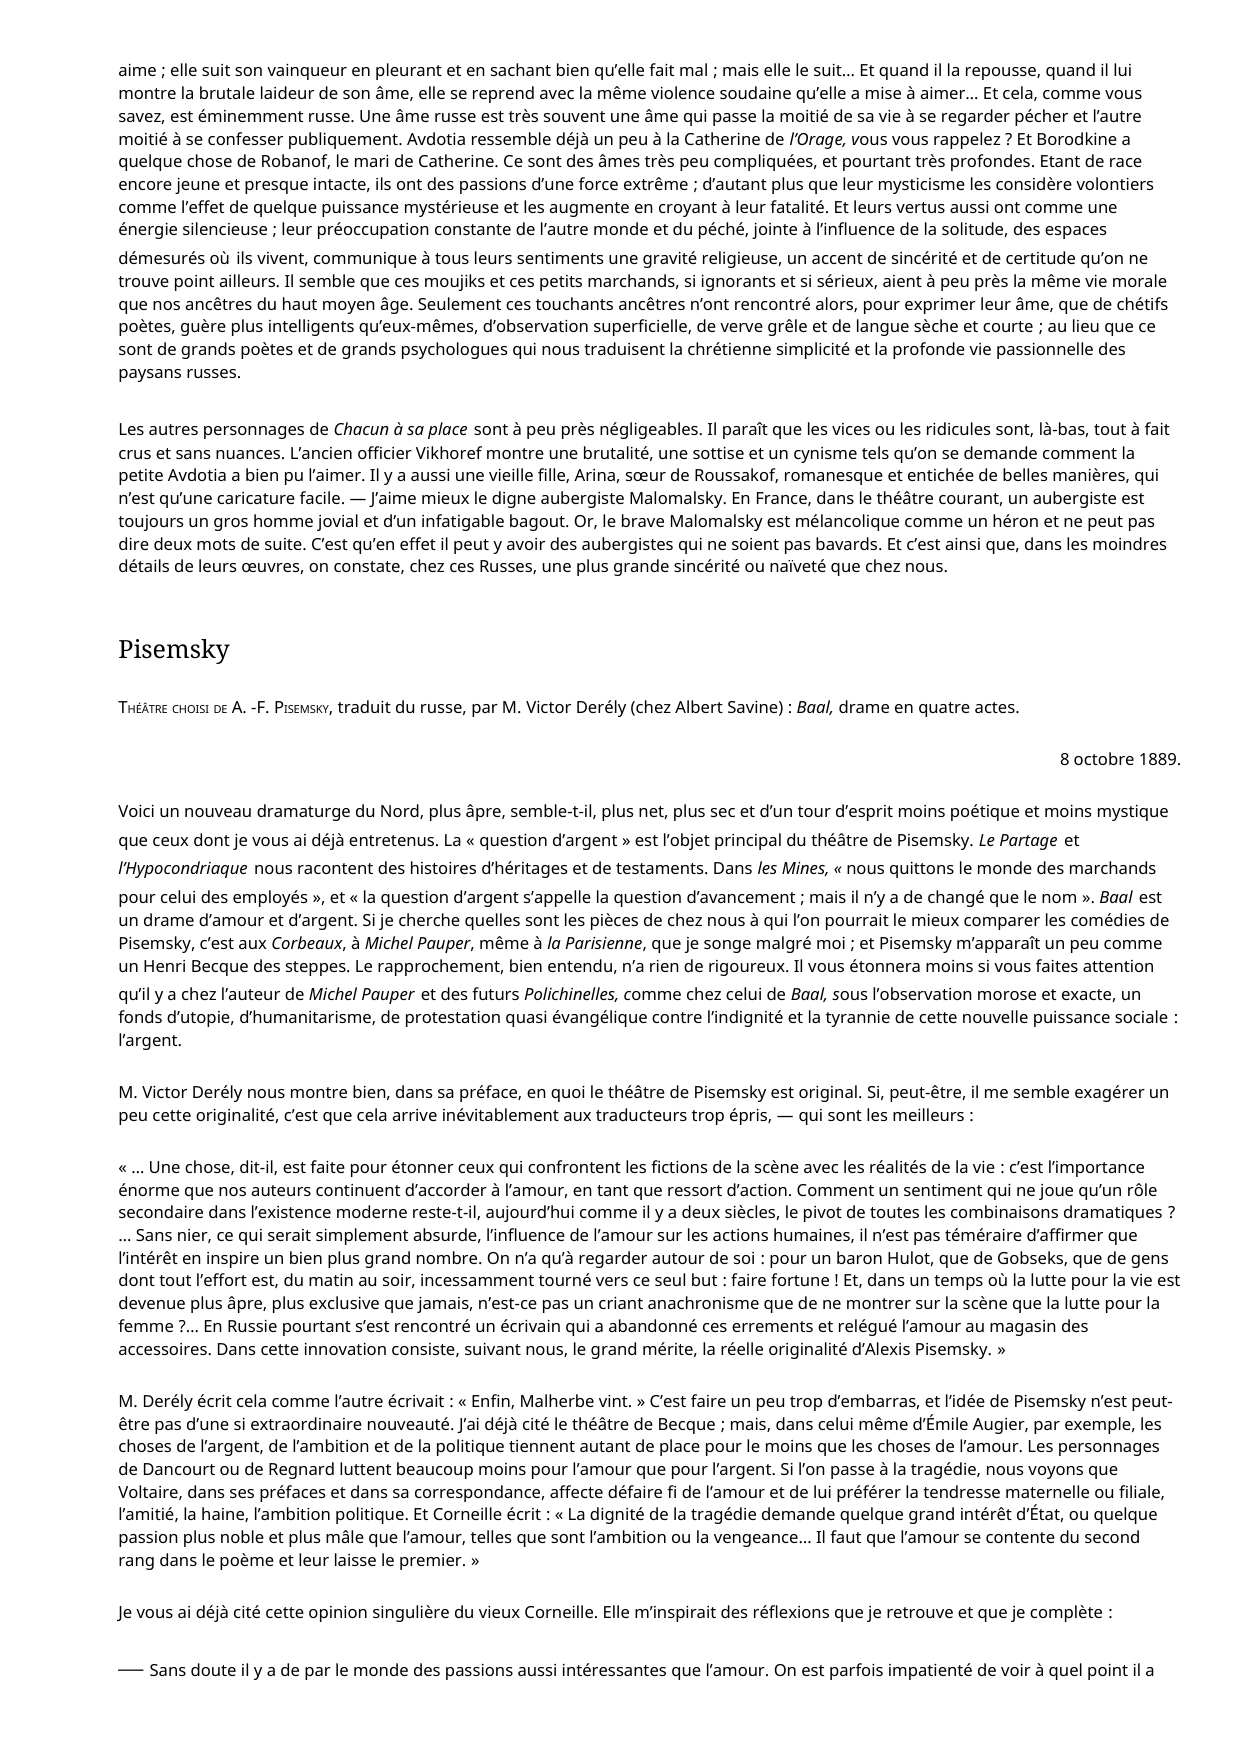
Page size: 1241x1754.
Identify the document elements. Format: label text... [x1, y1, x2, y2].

text Voici un nouveau dramaturge du Nord, plus âpre, semble-t-il, plus net, plus sec et d’un tour d’esprit moins poétique et moins mystique que ceux dont je vous ai déjà entretenus. La « question d’argent » est l’objet principal du théâtre de Pisemsky. Le Partage et l’Hypocondriaque nous racontent des histoires d’héritages et de testaments. Dans les Mines, « nous quittons le monde des marchands pour celui des employés », et « la question d’argent s’appelle la question d’avancement ; mais il n’y a de changé que le nom ». Baal est un drame d’amour et d’argent. Si je cherche quelles sont les pièces de chez nous à qui l’on pourrait le mieux comparer les comédies de Pisemsky, c’est aux Corbeaux, à Michel Pauper, même à la Parisienne, que je songe malgré moi ; et Pisemsky m’apparaît un peu comme un Henri Becque des steppes. Le rapprochement, bien entendu, n’a rien de rigoureux. Il vous étonnera moins si vous faites attention qu’il y a chez l’auteur de Michel Pauper et des futurs Polichinelles, comme chez celui de Baal, sous l’observation morose et exacte, un fonds d’utopie, d’humanitarisme, de protestation quasi évangélique contre l’indignité et la tyrannie de cette nouvelle puissance sociale : l’argent. [118, 800, 1181, 1051]
subtitle PISEMSKY [118, 632, 1181, 666]
text Les autres personnages de Chacun à sa place sont à peu près négligeables. Il paraît que les vices ou les ridicules sont, là-bas, tout à fait crus et sans nuances. L’ancien officier Vikhoref montre une brutalité, une sottise et un cynisme tels qu’on se demande comment la petite Avdotia a bien pu l’aimer. Il y a aussi une vieille fille, Arina, sœur de Roussakof, romanesque et entichée de belles manières, qui n’est qu’une caricature facile. — J’aime mieux le digne aubergiste Malomalsky. En France, dans le théâtre courant, un aubergiste est toujours un gros homme jovial et d’un infatigable bagout. Or, le brave Malomalsky est mélancolique comme un héron et ne peut pas dire deux mots de suite. C’est qu’en effet il peut y avoir des aubergistes qui ne soient pas bavards. Et c’est ainsi que, dans les moindres détails de leurs œuvres, on constate, chez ces Russes, une plus grande sincérité ou naïveté que chez nous. [118, 412, 1181, 577]
text M. Victor Derély nous montre bien, dans sa préface, en quoi le théâtre de Pisemsky est original. Si, peut-être, il me semble exagérer un peu cette originalité, c’est que cela arrive inévitablement aux traducteurs trop épris, — qui sont les meilleurs : [118, 1081, 1181, 1126]
text M. Derély écrit cela comme l’autre écrivait : « Enfin, Malherbe vint. » C’est faire un peu trop d’embarras, et l’idée de Pisemsky n’est peut-être pas d’une si extraordinaire nouveauté. J’ai déjà cité le théâtre de Becque ; mais, dans celui même d’Émile Augier, par exemple, les choses de l’argent, de l’ambition et de la politique tiennent autant de place pour le moins que les choses de l’amour. Les personnages de Dancourt ou de Regnard luttent beaucoup moins pour l’amour que pour l’argent. Si l’on passe à la tragédie, nous voyons que Voltaire, dans ses préfaces et dans sa correspondance, affecte défaire fi de l’amour et de lui préférer la tendresse maternelle ou filiale, l’amitié, la haine, l’ambition politique. Et Corneille écrit : « La dignité de la tragédie demande quelque grand intérêt d’État, ou quelque passion plus noble et plus mâle que l’amour, telles que sont l’ambition ou la vengeance… Il faut que l’amour se contente du second rang dans le poème et leur laisse le premier. » [118, 1389, 1181, 1571]
text — Sans doute il y a de par le monde des passions aussi intéressantes que l’amour. On est parfois impatienté de voir à quel point il a [118, 1653, 1181, 1681]
text Je vous ai déjà cité cette opinion singulière du vieux Corneille. Elle m’inspirait des réflexions que je retrouve et que je complète : [118, 1601, 1181, 1623]
text « … Une chose, dit-il, est faite pour étonner ceux qui confrontent les fictions de la scène avec les réalités de la vie : c’est l’importance énorme que nos auteurs continuent d’accorder à l’amour, en tant que ressort d’action. Comment un sentiment qui ne joue qu’un rôle secondaire dans l’existence moderne reste-t-il, aujourd’hui comme il y a deux siècles, le pivot de toutes les combinaisons dramatiques ?… Sans nier, ce qui serait simplement absurde, l’influence de l’amour sur les actions humaines, il n’est pas téméraire d’affirmer que l’intérêt en inspire un bien plus grand nombre. On n’a qu’à regarder autour de soi : pour un baron Hulot, que de Gobseks, que de gens dont tout l’effort est, du matin au soir, incessamment tourné vers ce seul but : faire fortune ! Et, dans un temps où la lutte pour la vie est devenue plus âpre, plus exclusive que jamais, n’est-ce pas un criant anachronisme que de ne montrer sur la scène que la lutte pour la femme ?… En Russie pourtant s’est rencontré un écrivain qui a abandonné ces errements et relégué l’amour au magasin des accessoires. Dans cette innovation consiste, suivant nous, le grand mérite, la réelle originalité d’Alexis Pisemsky. » [118, 1156, 1181, 1360]
text Théâtre choisi de A. -F. Pisemsky, traduit du russe, par M. Victor Derély (chez Albert Savine) : Baal, drame en quatre actes. [118, 696, 1181, 718]
text aime ; elle suit son vainqueur en pleurant et en sachant bien qu’elle fait mal ; mais elle le suit… Et quand il la repousse, quand il lui montre la brutale laideur de son âme, elle se reprend avec la même violence soudaine qu’elle a mise à aimer… Et cela, comme vous savez, est éminemment russe. Une âme russe est très souvent une âme qui passe la moitié de sa vie à se regarder pécher et l’autre moitié à se confesser publiquement. Avdotia ressemble déjà un peu à la Catherine de l’Orage, vous vous rappelez ? Et Borodkine a quelque chose de Robanof, le mari de Catherine. Ce sont des âmes très peu compliquées, et pourtant très profondes. Etant de race encore jeune et presque intacte, ils ont des passions d’une force extrême ; d’autant plus que leur mysticisme les considère volontiers comme l’effet de quelque puissance mystérieuse et les augmente en croyant à leur fatalité. Et leurs vertus aussi ont comme une énergie silencieuse ; leur préoccupation constante de l’autre monde et du péché, jointe à l’influence de la solitude, des espaces démesurés où ils vivent, communique à tous leurs sentiments une gravité religieuse, un accent de sincérité et de certitude qu’on ne trouve point ailleurs. Il semble que ces moujiks et ces petits marchands, si ignorants et si sérieux, aient à peu près la même vie morale que nos ancêtres du haut moyen âge. Seulement ces touchants ancêtres n’ont rencontré alors, pour exprimer leur âme, que de chétifs poètes, guère plus intelligents qu’eux-mêmes, d’observation superficielle, de verve grêle et de langue sèche et courte ; au lieu que ce sont de grands poètes et de grands psychologues qui nous traduisent la chrétienne simplicité et la profonde vie passionnelle des paysans russes. [118, 59, 1181, 383]
text 8 octobre 1889. [118, 748, 1181, 770]
